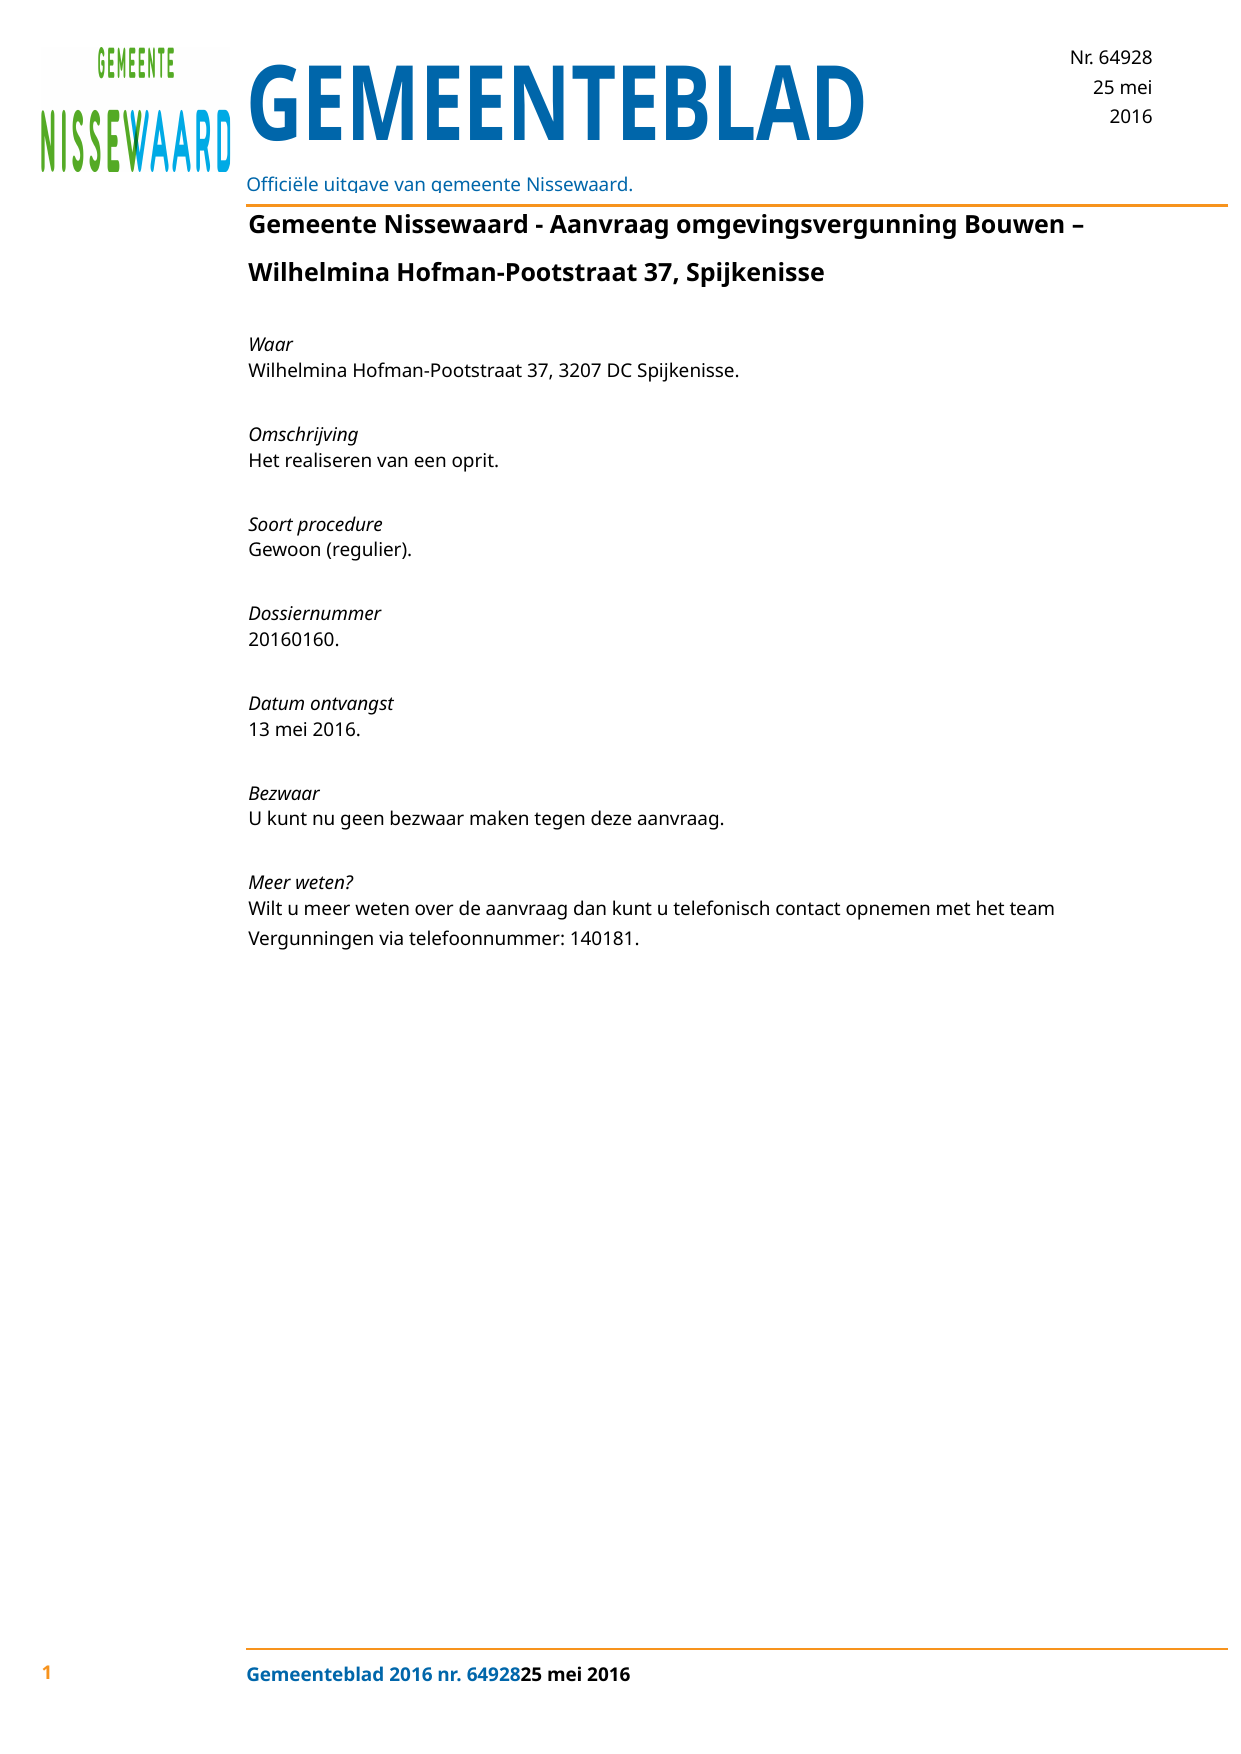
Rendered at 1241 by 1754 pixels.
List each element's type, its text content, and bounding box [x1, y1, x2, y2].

text Gewoon (regulier). [248, 537, 1152, 562]
picture [154, 157, 165, 172]
text Wilhelmina Hofman-Pootstraat 37, 3207 DC Spijkenisse. [248, 357, 1152, 383]
text Wilt u meer weten over de aanvraag dan kunt u telefonisch contact opnemen met het team Vergunningen via telefoonnummer: 140181. [248, 895, 1152, 951]
text 20160160. [248, 626, 1152, 652]
picture [201, 122, 206, 138]
text Gemeente Nissewaard - Aanvraag omgevingsvergunning Bouwen – Wilhelmina Hofman-Pootstraat 37, Spijkenisse [248, 207, 1152, 288]
picture [176, 157, 187, 172]
text Omschrijving [248, 421, 1152, 447]
text Meer weten? [248, 869, 1152, 895]
text Dossiernummer [248, 601, 1152, 626]
text Datum ontvangst [248, 690, 1152, 716]
text 13 mei 2016. [248, 716, 1152, 742]
picture [222, 122, 227, 160]
picture [200, 151, 206, 172]
text Soort procedure [248, 511, 1152, 537]
text Waar [248, 331, 1152, 357]
text Bezwaar [248, 780, 1152, 806]
picture [41, 47, 231, 172]
text Het realiseren van een oprit. [248, 447, 1152, 473]
text U kunt nu geen bezwaar maken tegen deze aanvraag. [248, 806, 1152, 831]
